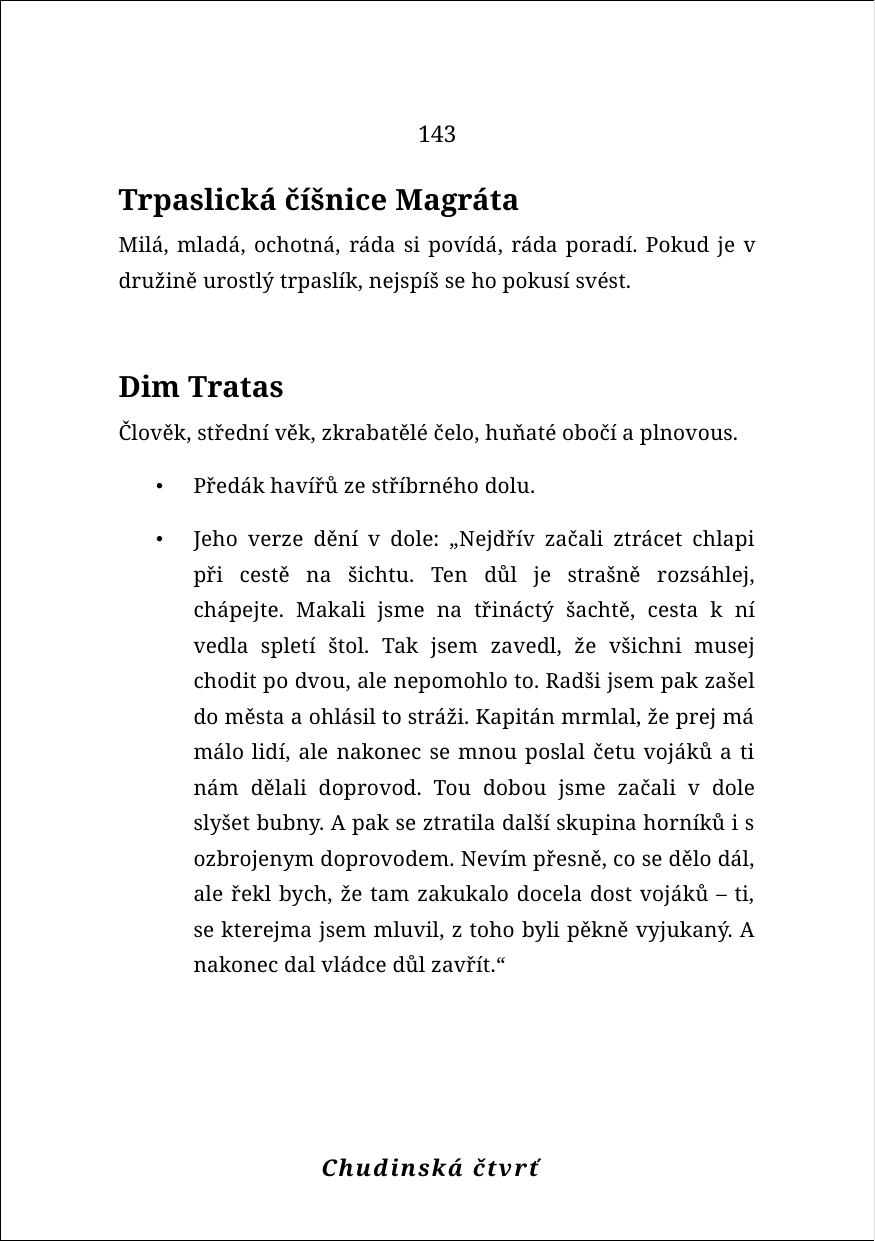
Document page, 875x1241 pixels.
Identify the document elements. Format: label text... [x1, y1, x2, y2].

subtitle Dim Tratas [118, 366, 756, 406]
text Milá, mladá, ochotná, ráda si povídá, ráda poradí. Pokud je v družině urostlý trpaslík, nejspíš se ho pokusí svést. [118, 230, 756, 294]
text Člověk, střední věk, zkrabatělé čelo, huňaté obočí a plnovous. [118, 418, 756, 446]
list Předák havířů ze stříbrného dolu. [156, 471, 756, 499]
list Jeho verze dění v dole: „Nejdřív začali ztrácet chlapi při cestě na šichtu. Ten důl je strašně rozsáhlej, chápejte. Makali jsme na třináctý šachtě, cesta k ní vedla spletí štol. Tak jsem zavedl, že všichni musej chodit po dvou, ale nepomohlo to. Radši jsem pak zašel do města a ohlásil to stráži. Kapitán mrmlal, že prej má málo lidí, ale nakonec se mnou poslal četu vojáků a ti nám dělali doprovod. Tou dobou jsme začali v dole slyšet bubny. A pak se ztratila další skupina horníků i s ozbrojenym doprovodem. Nevím přesně, co se dělo dál, ale řekl bych, že tam zakukalo docela dost vojáků – ti, se kterejma jsem mluvil, z toho byli pěkně vyjukaný. A nakonec dal vládce důl zavřít.“ [156, 524, 756, 979]
subtitle Trpaslická číšnice Magráta [118, 179, 756, 219]
